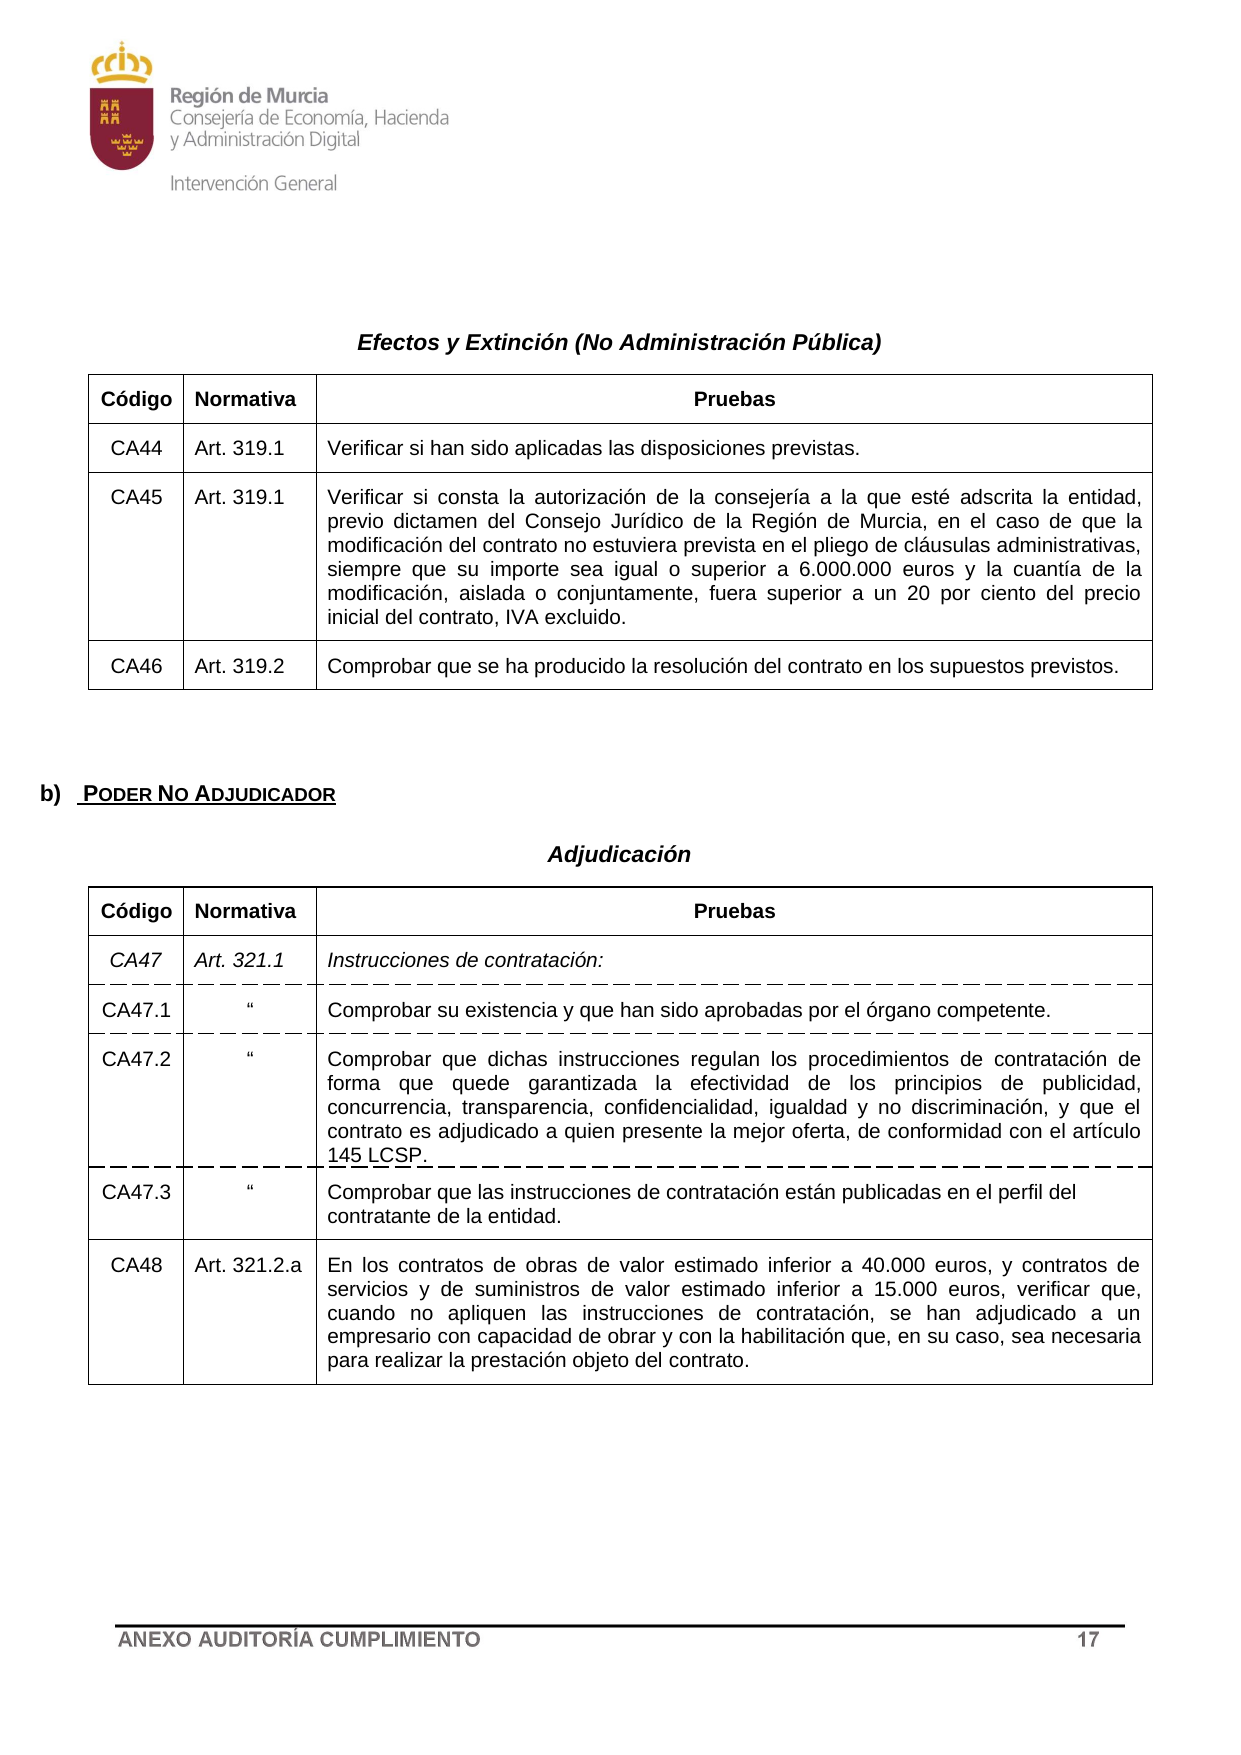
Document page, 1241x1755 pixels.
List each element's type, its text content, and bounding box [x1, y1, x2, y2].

table_cell CA44 [89, 424, 183, 472]
table_header Código [89, 888, 183, 935]
subtitle Adjudicación [249, 841, 991, 867]
table_cell CA48 [89, 1240, 183, 1384]
table_cell Comprobar que las instrucciones de contratación están publicadas en el perfil del contratante de la entidad. [317, 1166, 1152, 1239]
table_cell “ [184, 1033, 316, 1166]
table_cell “ [184, 984, 316, 1033]
table_cell CA47.1 [89, 984, 183, 1033]
table_cell Art. 321.1 [184, 936, 316, 984]
table_header Normativa [184, 888, 316, 935]
table_cell Art. 319.1 [184, 424, 316, 472]
table_header Pruebas [317, 375, 1152, 423]
table_cell CA45 [89, 473, 183, 640]
table_header Código [89, 375, 183, 423]
table_cell Art. 321.2.a [184, 1240, 316, 1384]
table_header Normativa [184, 375, 316, 423]
table_cell Comprobar que dichas instrucciones regulan los procedimientos de contratación de forma que quede garantizada la efectividad de los principios de publicidad, concurrencia, transparencia, confidencialidad, igualdad y no discriminación, y que el contrato es adjudicado a quien presente la mejor oferta, de conformidad con el artículo 145 LCSP. [317, 1033, 1152, 1166]
table_cell Instrucciones de contratación: [317, 936, 1152, 984]
table_cell CA47.3 [89, 1166, 183, 1239]
table_cell CA46 [89, 641, 183, 689]
table_cell Art. 319.2 [184, 641, 316, 689]
table_cell Comprobar su existencia y que han sido aprobadas por el órgano competente. [317, 984, 1152, 1033]
table_header Pruebas [317, 888, 1152, 935]
table_cell En los contratos de obras de valor estimado inferior a 40.000 euros, y contratos de servicios y de suministros de valor estimado inferior a 15.000 euros, verificar que, cuando no apliquen las instrucciones de contratación, se han adjudicado a un empresario con capacidad de obrar y con la habilitación que, en su caso, sea necesaria para realizar la prestación objeto del contrato. [317, 1240, 1152, 1384]
table_cell Comprobar que se ha producido la resolución del contrato en los supuestos previstos. [317, 641, 1152, 689]
table_cell CA47 [89, 936, 183, 984]
table_cell Verificar si han sido aplicadas las disposiciones previstas. [317, 424, 1152, 472]
table_cell CA47.2 [89, 1033, 183, 1166]
table_cell “ [184, 1166, 316, 1239]
table_cell Verificar si consta la autorización de la consejería a la que esté adscrita la entidad, previo dictamen del Consejo Jurídico de la Región de Murcia, en el caso de que la modificación del contrato no estuviera prevista en el pliego de cláusulas administrativas, siempre que su importe sea igual o superior a 6.000.000 euros y la cuantía de la modificación, aislada o conjuntamente, fuera superior a un 20 por ciento del precio inicial del contrato, IVA excluido. [317, 473, 1152, 640]
text Efectos y Extinción (No Administración Pública) [249, 328, 991, 355]
table_cell Art. 319.1 [184, 473, 316, 640]
list PODER NO ADJUDICADOR [39, 780, 1166, 807]
